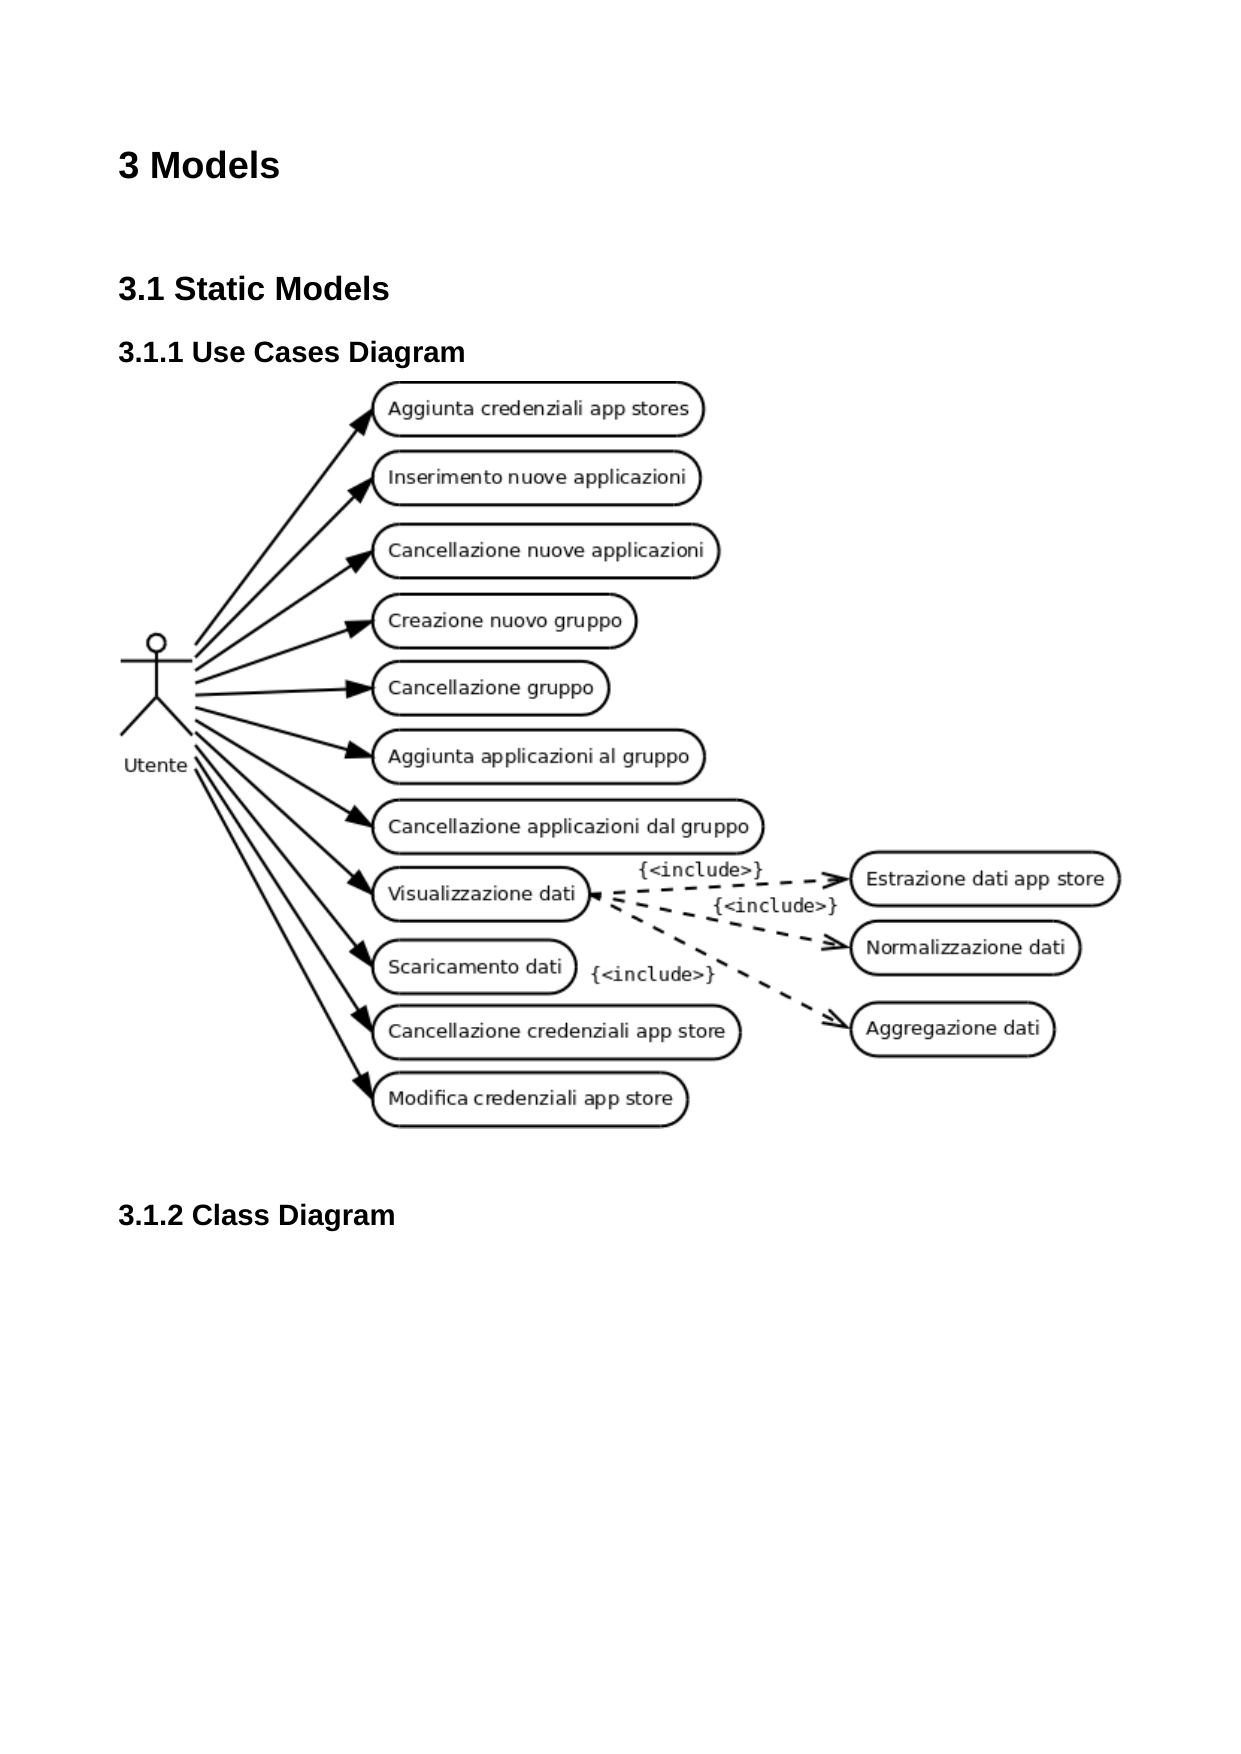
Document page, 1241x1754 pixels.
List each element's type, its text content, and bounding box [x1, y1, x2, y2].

subtitle 3.1.2 Class Diagram [118, 1198, 1122, 1232]
picture [118, 381, 1123, 1129]
subtitle 3.1 Static Models [118, 269, 1122, 308]
subtitle 3.1.1 Use Cases Diagram [118, 335, 1122, 369]
subtitle 3 Models [118, 143, 1122, 187]
